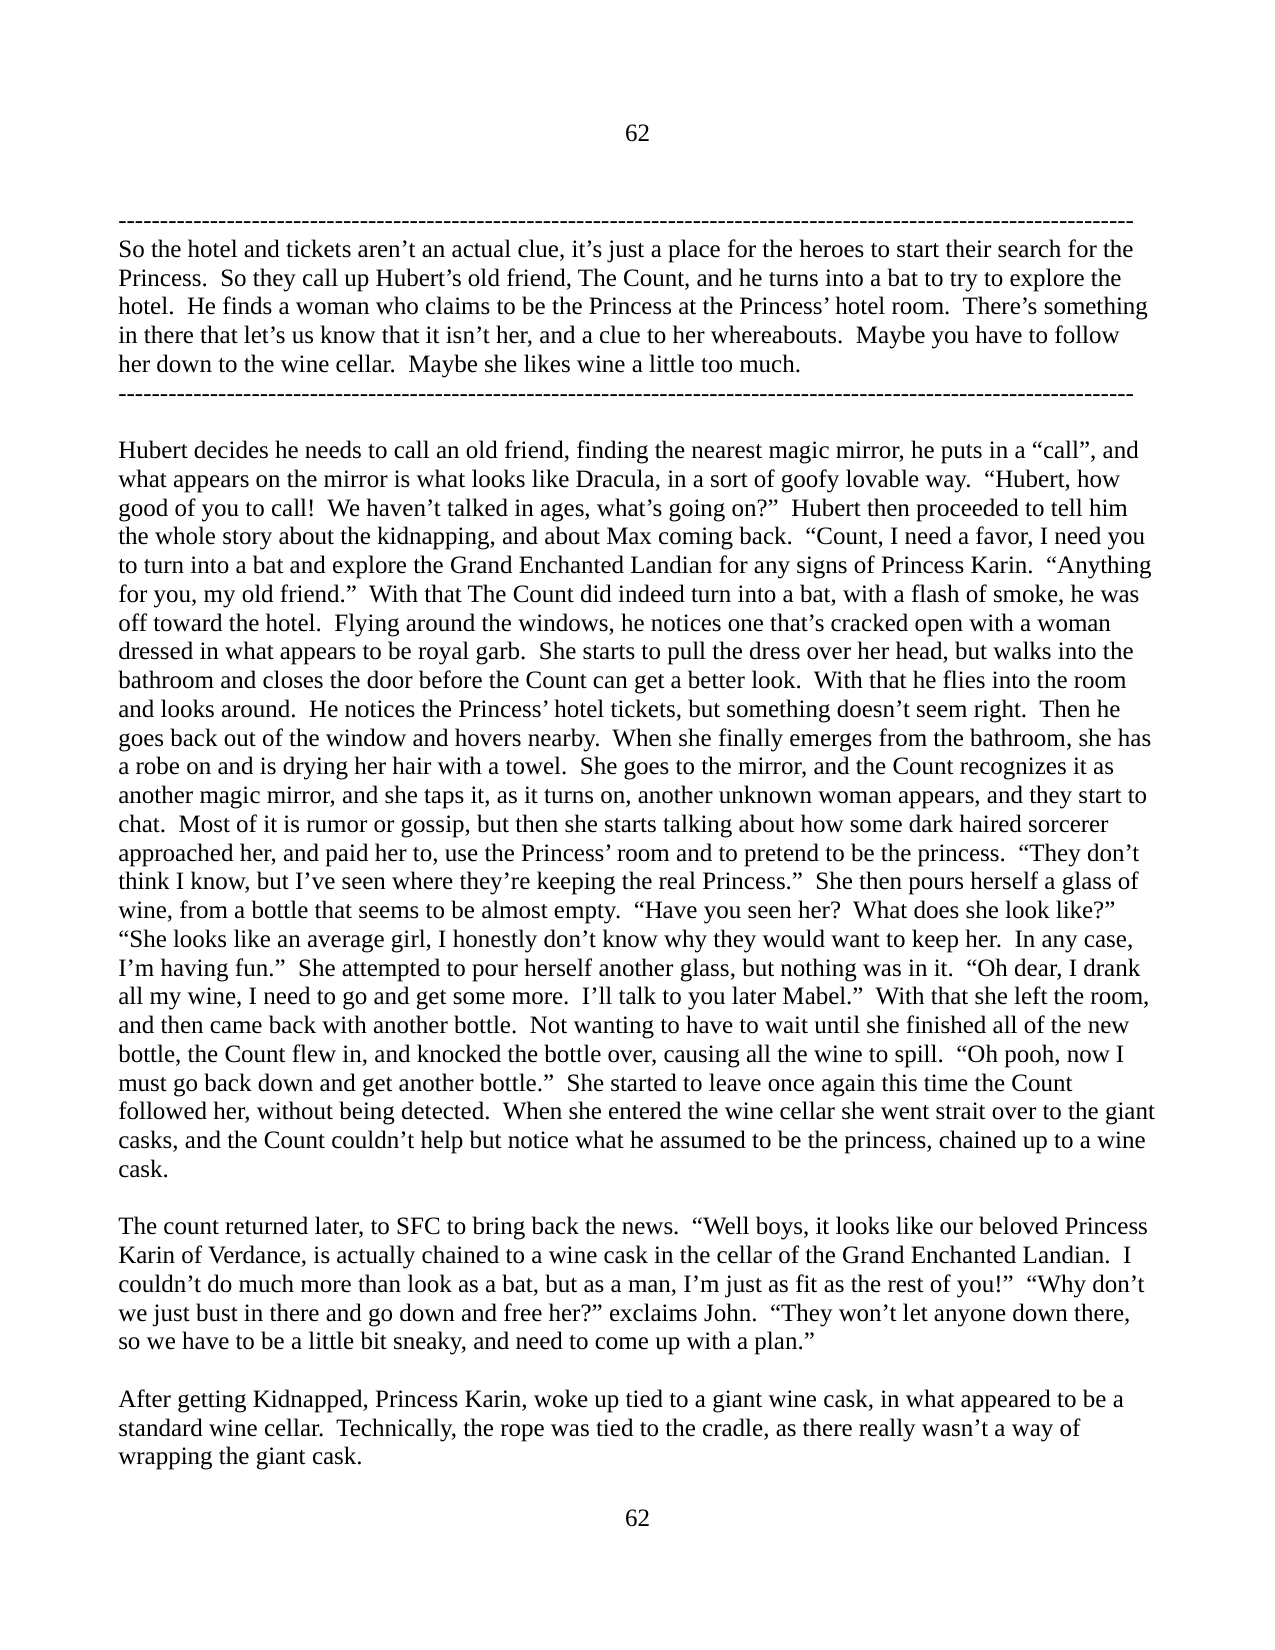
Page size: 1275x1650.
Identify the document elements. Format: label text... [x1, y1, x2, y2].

text After getting Kidnapped, Princess Karin, woke up tied to a giant wine cask, in what appeared to be a standard wine cellar. Technically, the rope was tied to the cradle, as there really wasn’t a way of wrapping the giant cask. [118, 1384, 1157, 1470]
text -------------------------------------------------------------------------------------------------------------------------- [118, 205, 1157, 234]
text The count returned later, to SFC to bring back the news. “Well boys, it looks like our beloved Princess Karin of Verdance, is actually chained to a wine cask in the cellar of the Grand Enchanted Landian. I couldn’t do much more than look as a bat, but as a man, I’m just as fit as the rest of you!” “Why don’t we just bust in there and go down and free her?” exclaims John. “They won’t let anyone down there, so we have to be a little bit sneaky, and need to come up with a plan.” [118, 1211, 1157, 1355]
text -------------------------------------------------------------------------------------------------------------------------- [118, 378, 1157, 406]
text So the hotel and tickets aren’t an actual clue, it’s just a place for the heroes to start their search for the Princess. So they call up Hubert’s old friend, The Count, and he turns into a bat to try to explore the hotel. He finds a woman who claims to be the Princess at the Princess’ hotel room. There’s something in there that let’s us know that it isn’t her, and a clue to her whereabouts. Maybe you have to follow her down to the wine cellar. Maybe she likes wine a little too much. [118, 234, 1157, 378]
text Hubert decides he needs to call an old friend, finding the nearest magic mirror, he puts in a “call”, and what appears on the mirror is what looks like Dracula, in a sort of goofy lovable way. “Hubert, how good of you to call! We haven’t talked in ages, what’s going on?” Hubert then proceeded to tell him the whole story about the kidnapping, and about Max coming back. “Count, I need a favor, I need you to turn into a bat and explore the Grand Enchanted Landian for any signs of Princess Karin. “Anything for you, my old friend.” With that The Count did indeed turn into a bat, with a flash of smoke, he was off toward the hotel. Flying around the windows, he notices one that’s cracked open with a woman dressed in what appears to be royal garb. She starts to pull the dress over her head, but walks into the bathroom and closes the door before the Count can get a better look. With that he flies into the room and looks around. He notices the Princess’ hotel tickets, but something doesn’t seem right. Then he goes back out of the window and hovers nearby. When she finally emerges from the bathroom, she has a robe on and is drying her hair with a towel. She goes to the mirror, and the Count recognizes it as another magic mirror, and she taps it, as it turns on, another unknown woman appears, and they start to chat. Most of it is rumor or gossip, but then she starts talking about how some dark haired sorcerer approached her, and paid her to, use the Princess’ room and to pretend to be the princess. “They don’t think I know, but I’ve seen where they’re keeping the real Princess.” She then pours herself a glass of wine, from a bottle that seems to be almost empty. “Have you seen her? What does she look like?” “She looks like an average girl, I honestly don’t know why they would want to keep her. In any case, I’m having fun.” She attempted to pour herself another glass, but nothing was in it. “Oh dear, I drank all my wine, I need to go and get some more. I’ll talk to you later Mabel.” With that she left the room, and then came back with another bottle. Not wanting to have to wait until she finished all of the new bottle, the Count flew in, and knocked the bottle over, causing all the wine to spill. “Oh pooh, now I must go back down and get another bottle.” She started to leave once again this time the Count followed her, without being detected. When she entered the wine cellar she went strait over to the giant casks, and the Count couldn’t help but notice what he assumed to be the princess, chained up to a wine cask. [118, 435, 1157, 1183]
